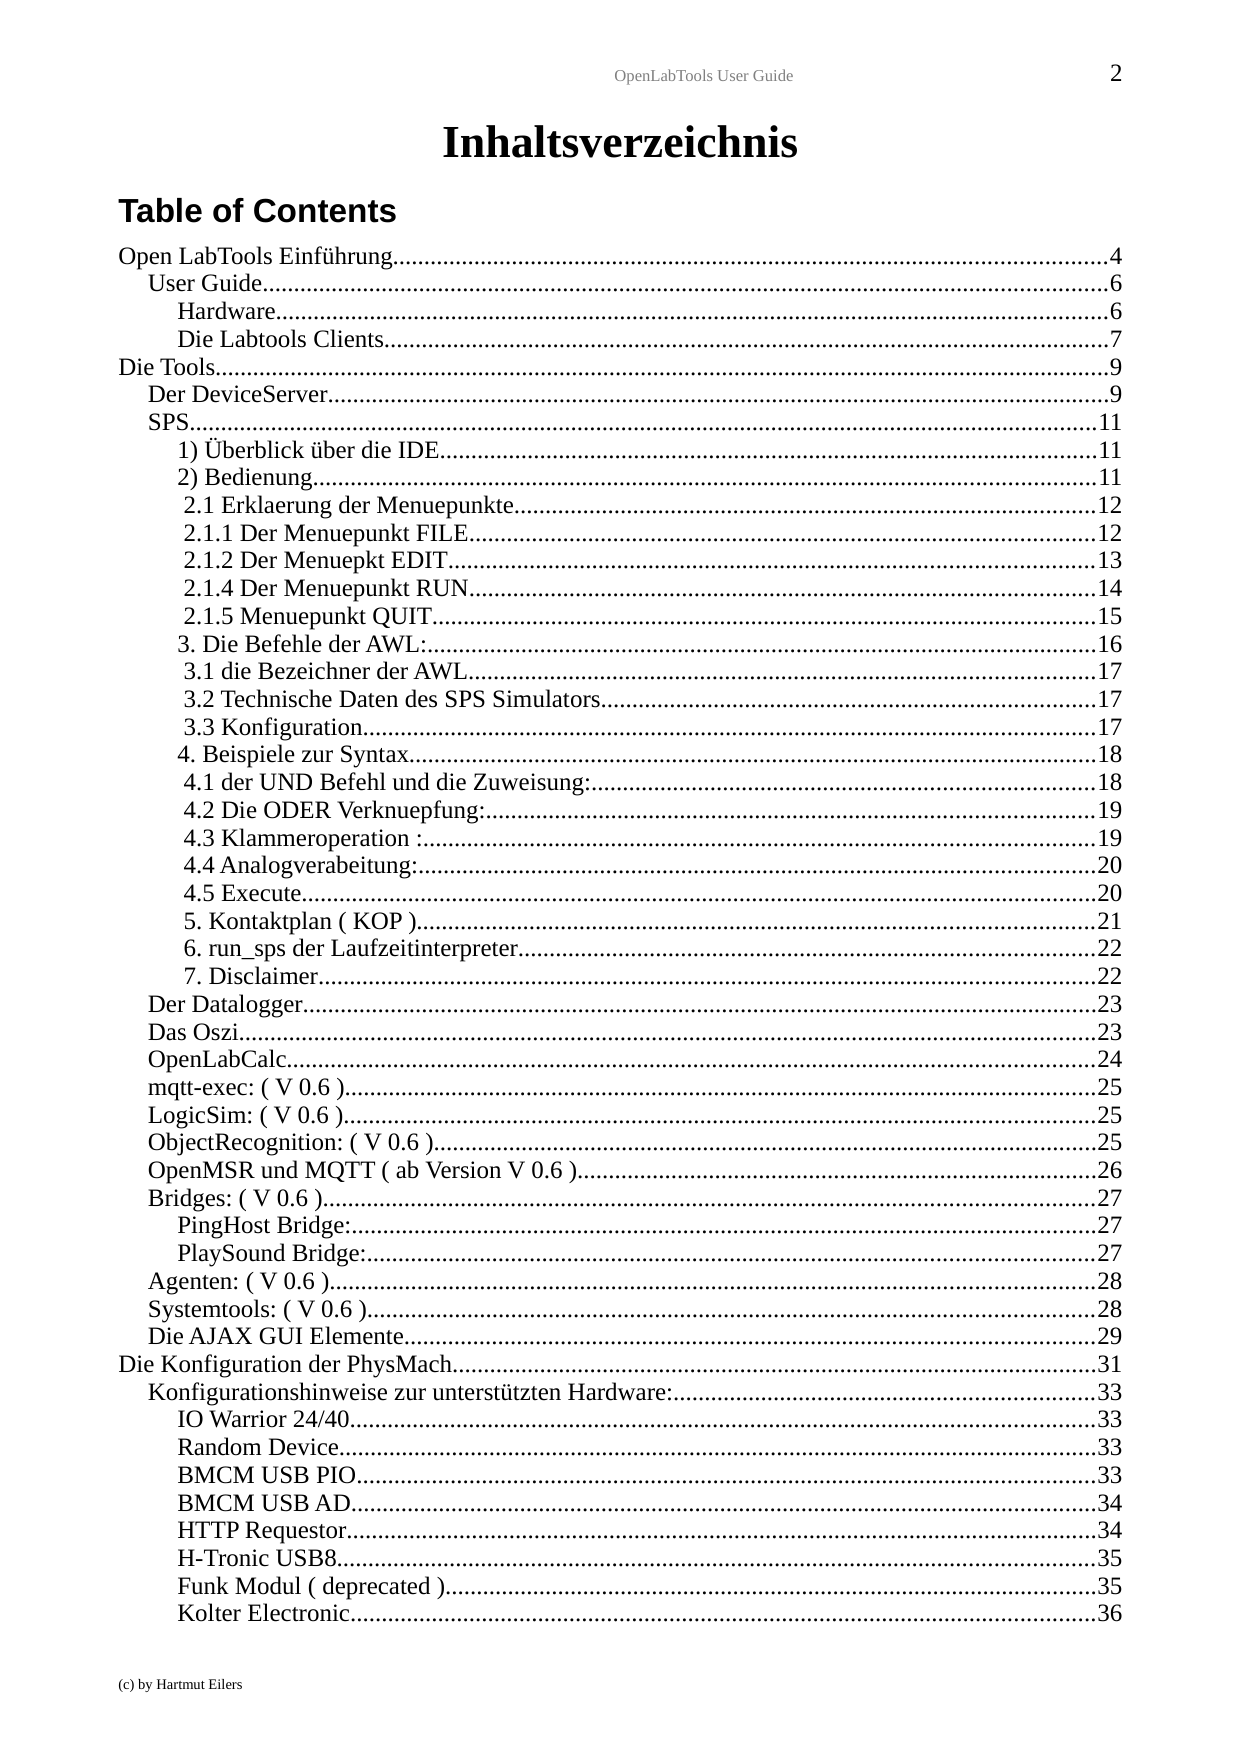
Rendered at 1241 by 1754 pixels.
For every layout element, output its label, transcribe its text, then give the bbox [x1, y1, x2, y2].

text Konfigurationshinweise zur unterstützten Hardware: 33 [148, 1378, 1122, 1406]
text BMCM USB AD 34 [177, 1489, 1122, 1516]
text IO Warrior 24/40 33 [177, 1406, 1122, 1433]
text Das Oszi 23 [148, 1018, 1122, 1045]
text mqtt-exec: ( V 0.6 ) 25 [148, 1073, 1122, 1101]
text 2.1.5 Menuepunkt QUIT 15 [177, 602, 1122, 630]
text Bridges: ( V 0.6 ) 27 [148, 1184, 1122, 1212]
text 4.2 Die ODER Verknuepfung: 19 [177, 796, 1122, 824]
text 3.1 die Bezeichner der AWL 17 [177, 657, 1122, 685]
text 4.5 Execute 20 [177, 879, 1122, 907]
text Die Konfiguration der PhysMach 31 [118, 1350, 1122, 1378]
text BMCM USB PIO 33 [177, 1461, 1122, 1489]
text 4.4 Analogverabeitung: 20 [177, 851, 1122, 879]
text Der DeviceServer 9 [148, 380, 1122, 408]
text 4.1 der UND Befehl und die Zuweisung: 18 [177, 768, 1122, 796]
text Random Device 33 [177, 1433, 1122, 1461]
text OpenMSR und MQTT ( ab Version V 0.6 ) 26 [148, 1156, 1122, 1184]
text Die AJAX GUI Elemente 29 [148, 1322, 1122, 1350]
text OpenLabCalc 24 [148, 1045, 1122, 1073]
text Die Tools 9 [118, 353, 1122, 380]
text 1) Überblick über die IDE 11 [177, 436, 1122, 463]
text HTTP Requestor 34 [177, 1516, 1122, 1544]
text ObjectRecognition: ( V 0.6 ) 25 [148, 1128, 1122, 1156]
text 2.1 Erklaerung der Menuepunkte 12 [177, 491, 1122, 519]
text Systemtools: ( V 0.6 ) 28 [148, 1295, 1122, 1322]
text 3. Die Befehle der AWL: 16 [177, 630, 1122, 657]
text 6. run_sps der Laufzeitinterpreter 22 [177, 934, 1122, 962]
text PingHost Bridge: 27 [177, 1212, 1122, 1239]
text Inhaltsverzeichnis [118, 116, 1122, 167]
text 2.1.4 Der Menuepunkt RUN 14 [177, 574, 1122, 602]
text 3.3 Konfiguration 17 [177, 713, 1122, 741]
text Kolter Electronic 36 [177, 1599, 1122, 1627]
text Der Datalogger 23 [148, 990, 1122, 1018]
text H-Tronic USB8 35 [177, 1544, 1122, 1572]
text 2.1.2 Der Menuepkt EDIT 13 [177, 547, 1122, 574]
text 3.2 Technische Daten des SPS Simulators 17 [177, 685, 1122, 713]
text Agenten: ( V 0.6 ) 28 [148, 1267, 1122, 1295]
text 4.3 Klammeroperation : 19 [177, 824, 1122, 851]
text User Guide 6 [148, 269, 1122, 297]
text SPS 11 [148, 408, 1122, 436]
text Die Labtools Clients 7 [177, 325, 1122, 353]
text 2.1.1 Der Menuepunkt FILE 12 [177, 519, 1122, 547]
text 5. Kontaktplan ( KOP ) 21 [177, 907, 1122, 934]
text 7. Disclaimer 22 [177, 962, 1122, 990]
text Hardware 6 [177, 297, 1122, 325]
text 2) Bedienung 11 [177, 463, 1122, 491]
text 4. Beispiele zur Syntax 18 [177, 741, 1122, 768]
text Open LabTools Einführung 4 [118, 242, 1122, 269]
text PlaySound Bridge: 27 [177, 1239, 1122, 1267]
text Funk Modul ( deprecated ) 35 [177, 1572, 1122, 1599]
subtitle Table of Contents [118, 192, 1122, 229]
text LogicSim: ( V 0.6 ) 25 [148, 1101, 1122, 1128]
